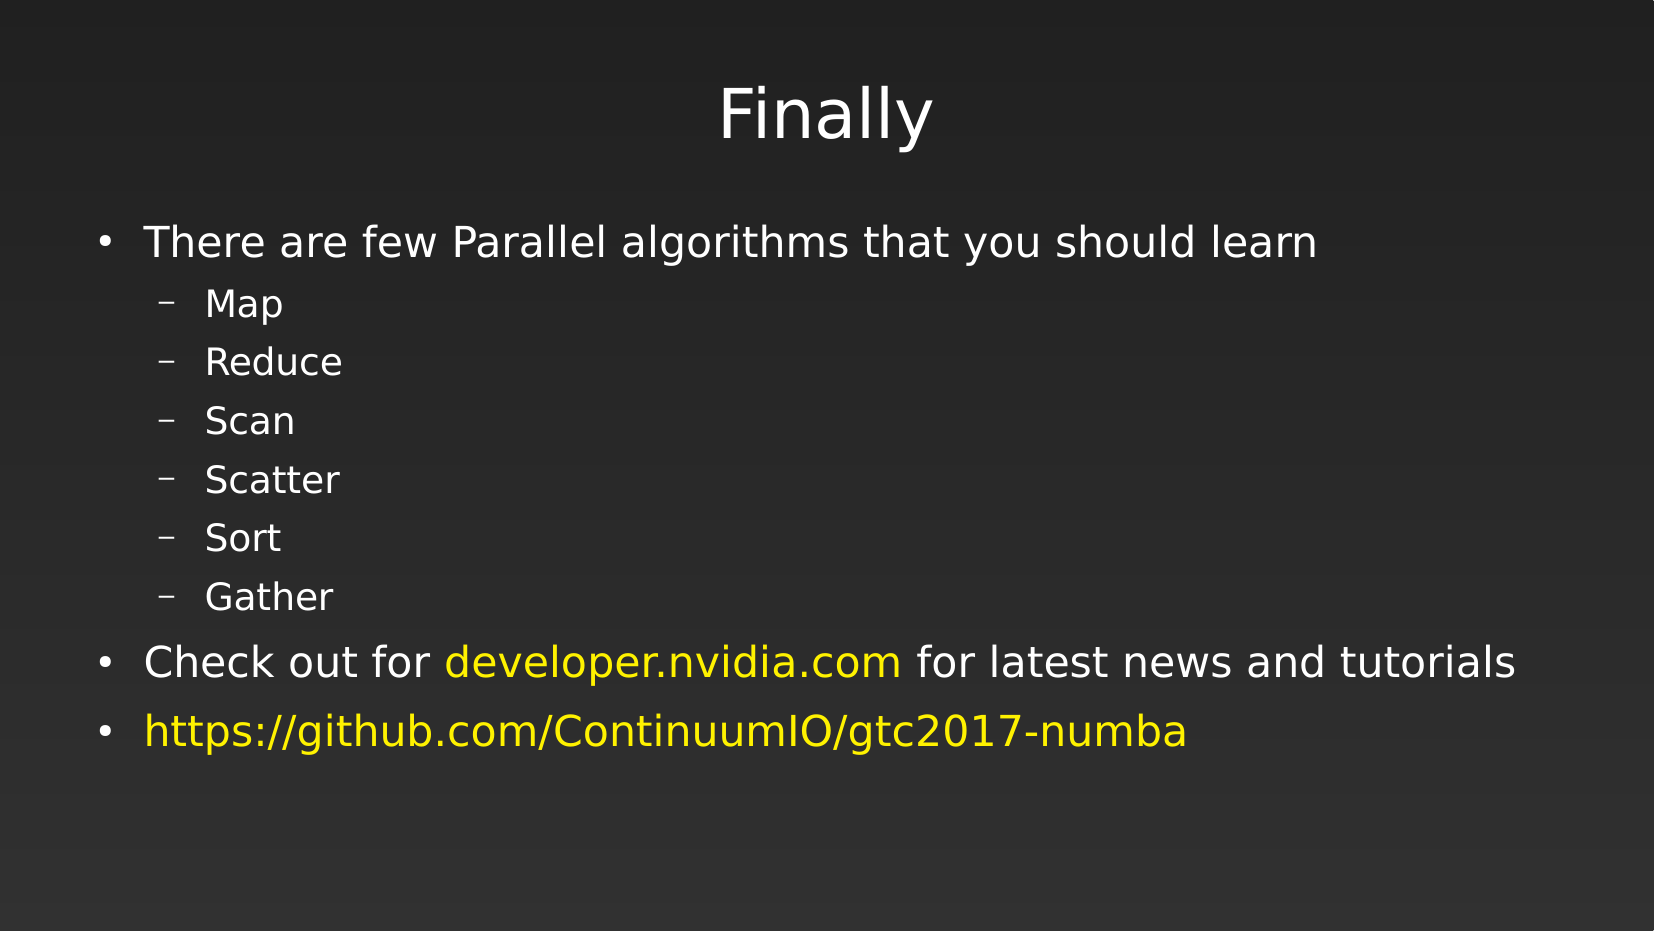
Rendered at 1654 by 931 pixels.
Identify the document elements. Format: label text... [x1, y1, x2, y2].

list There are few Parallel algorithms that you should learn Map Reduce Scan Scatter Sort Gather Check out for developer.nvidia.com for latest news and tutorials https://github.com/ContinuumIO/gtc2017-numba [82, 217, 1571, 758]
title Finally [82, 37, 1571, 193]
